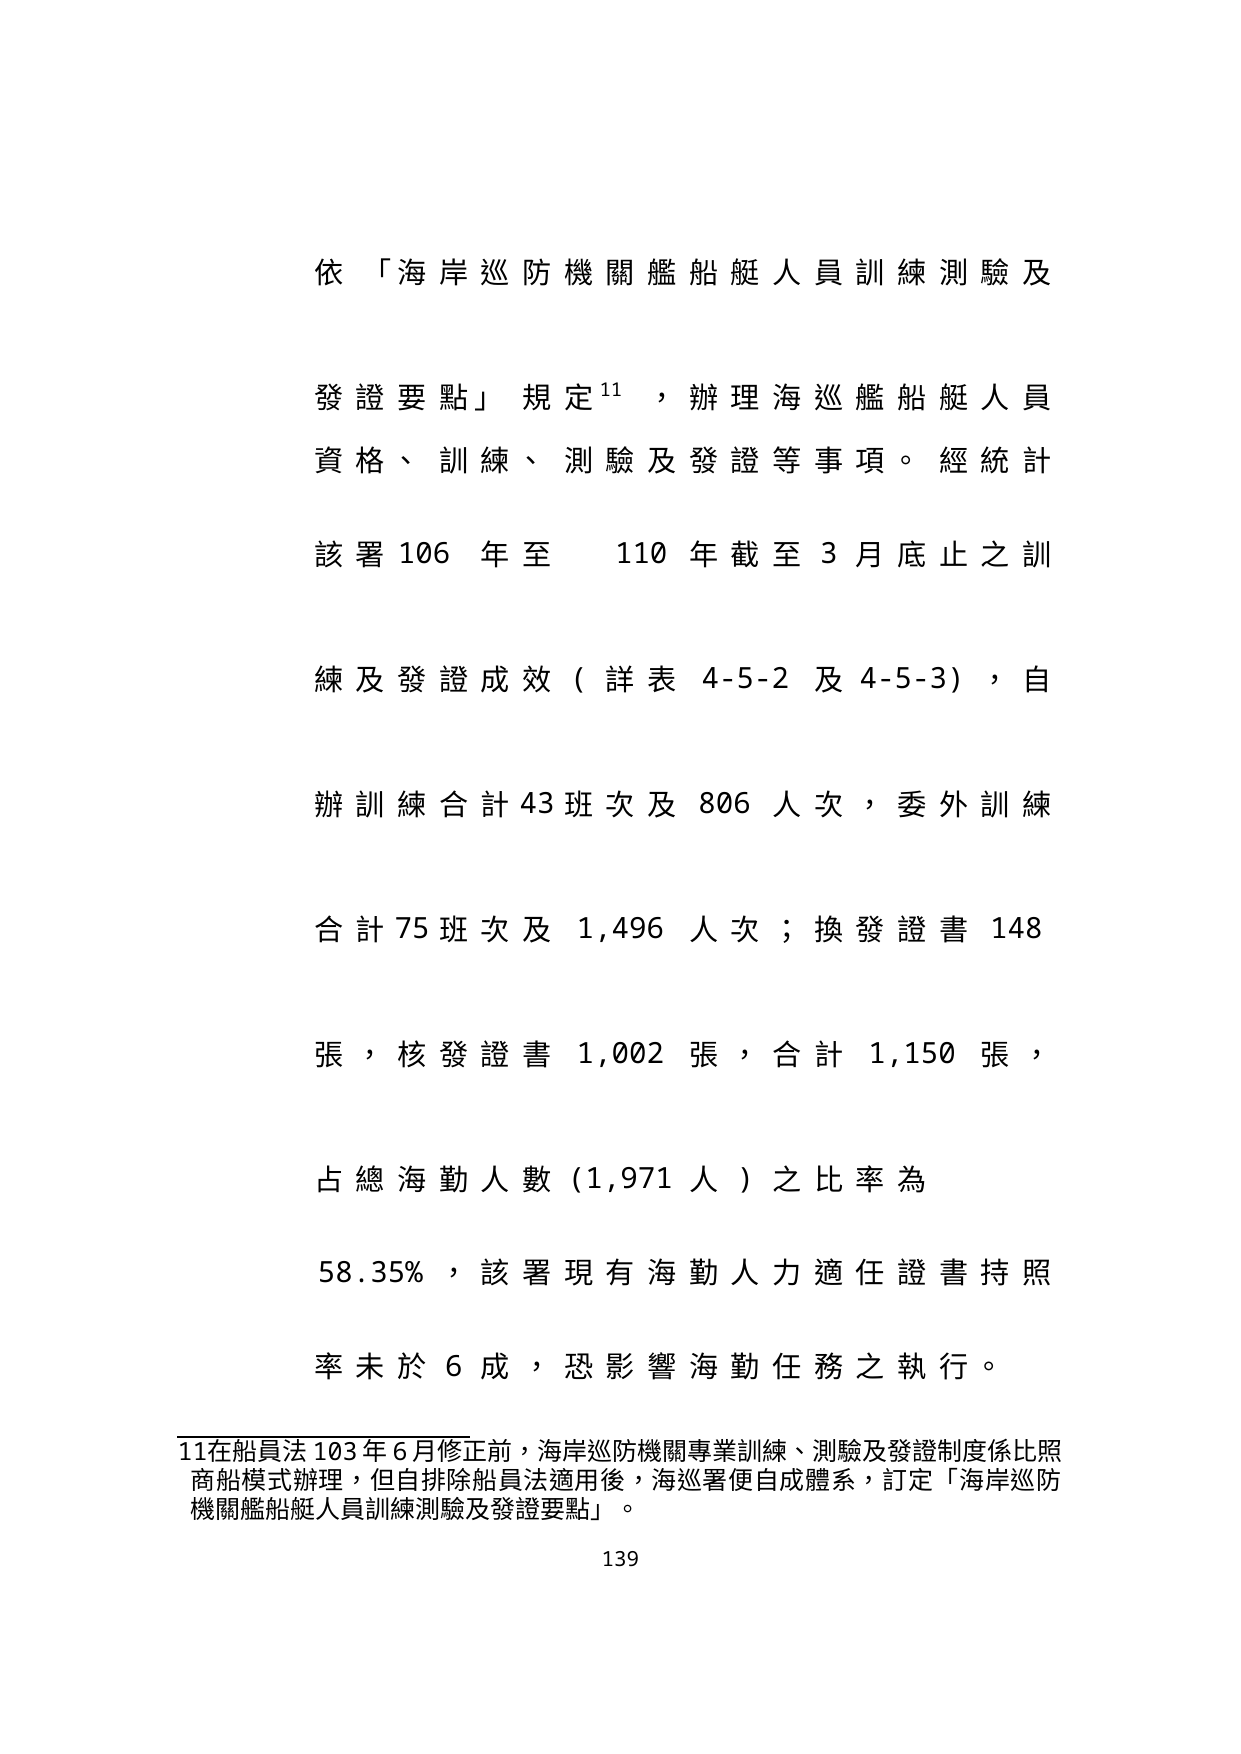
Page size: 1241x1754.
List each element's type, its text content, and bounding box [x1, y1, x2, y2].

text 在船員法103年6月修正前，海岸巡防機關專業訓練、測驗及發證制度係比照商船模式辦理，但自排除船員法適用後，海巡署便自成體系，訂定「海岸巡防機關艦船艇人員訓練測驗及發證要點」。 [177, 1437, 1063, 1525]
text 依「海岸巡防機關艦船艇人員訓練測驗及發證要點」規定，辦理海巡艦船艇人員資格、訓練、測驗及發證等事項。經統計該署106 年至 110年截至3月底止之訓練及發證成效(詳表4-5-2及4-5-3)，自辦訓練合計43班次及806人次，委外訓練合計75班次及1,496人次；換發證書148張，核發證書1,002張，合計1,150張，占總海勤人數(1,971人)之比率為58.35%，該署現有海勤人力適任證書持照率未於6成，恐影響海勤任務之執行。 [271, 229, 1058, 1417]
